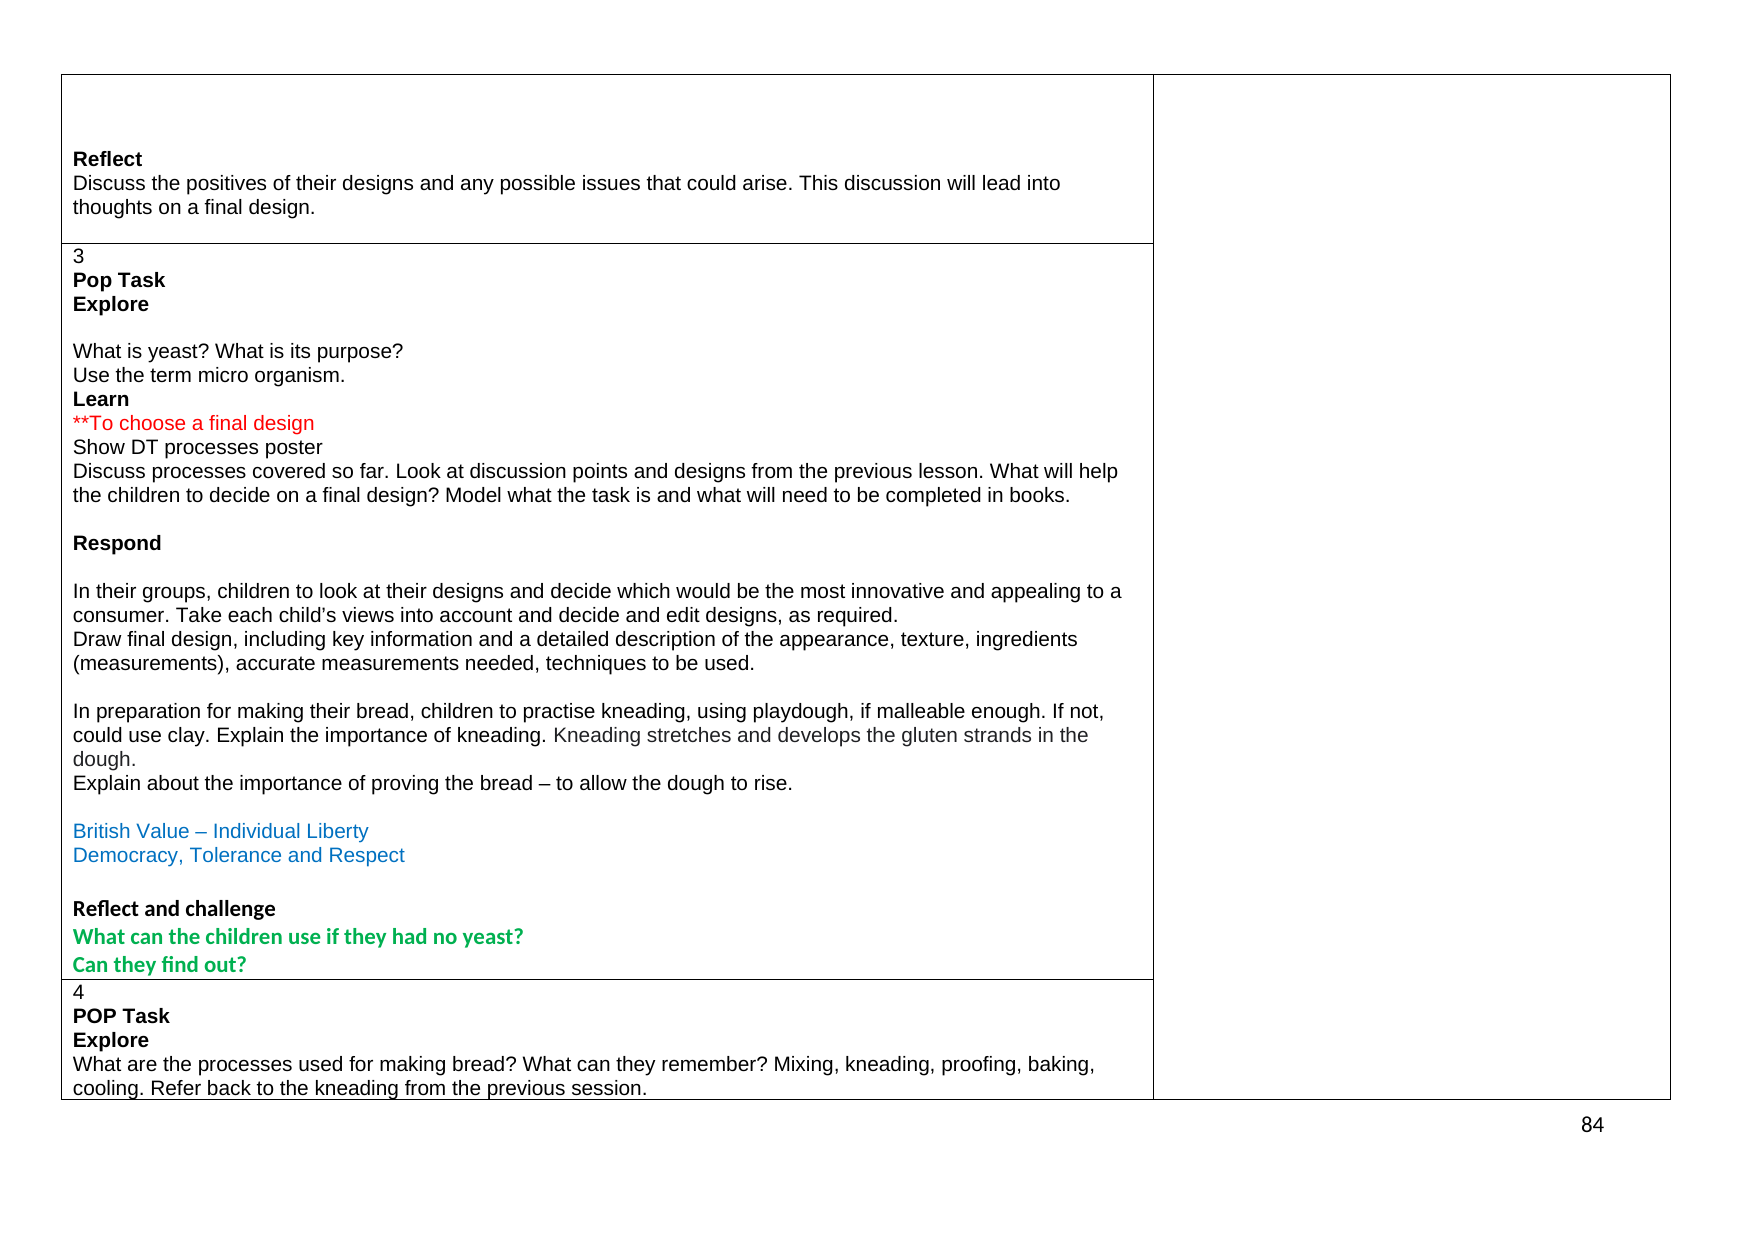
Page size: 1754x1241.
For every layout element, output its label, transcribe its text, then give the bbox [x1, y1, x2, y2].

table_cell 3 Pop Task Explore What is yeast? What is its purpose? Use the term micro organism. Learn **To choose a final design Show DT processes poster Discuss processes covered so far. Look at discussion points and designs from the previous lesson. What will help the children to decide on a final design? Model what the task is and what will need to be completed in books. Respond In their groups, children to look at their designs and decide which would be the most innovative and appealing to a consumer. Take each child’s views into account and decide and edit designs, as required. Draw final design, including key information and a detailed description of the appearance, texture, ingredients (measurements), accurate measurements needed, techniques to be used. In preparation for making their bread, children to practise kneading, using playdough, if malleable enough. If not, could use clay. Explain the importance of kneading. Kneading stretches and develops the gluten strands in the dough. Explain about the importance of proving the bread – to allow the dough to rise. British Value – Individual Liberty Democracy, Tolerance and Respect Reflect and challenge What can the children use if they had no yeast? Can they find out? [62, 244, 1153, 978]
table_cell [1154, 75, 1670, 1099]
table_cell 4 POP Task Explore What are the processes used for making bread? What can they remember? Mixing, kneading, proofing, baking, cooling. Refer back to the kneading from the previous session. [62, 980, 1153, 1099]
table_cell Reflect Discuss the positives of their designs and any possible issues that could arise. This discussion will lead into thoughts on a final design. [62, 75, 1153, 242]
